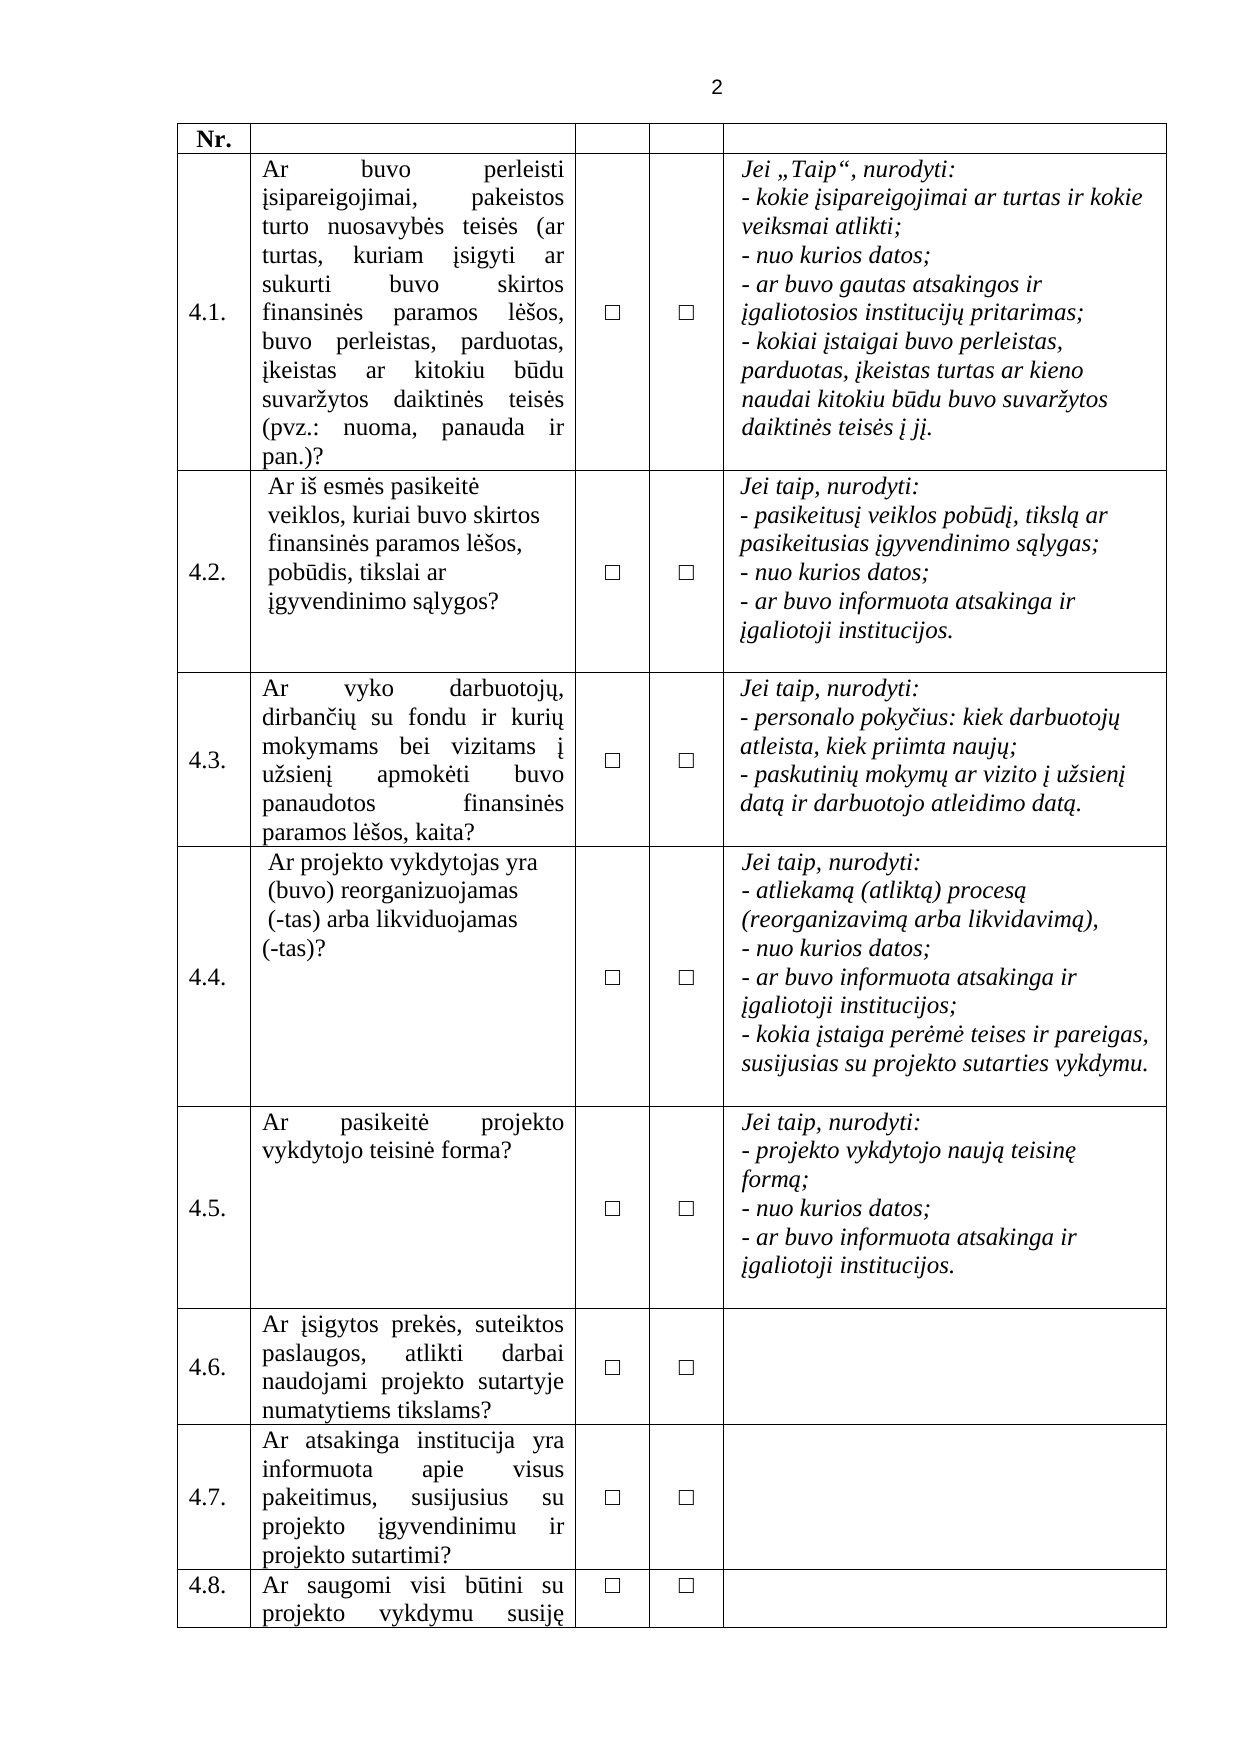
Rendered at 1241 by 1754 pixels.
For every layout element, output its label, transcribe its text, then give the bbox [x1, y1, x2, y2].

table_cell Ar įsigytos prekės, suteiktos paslaugos, atlikti darbai naudojami projekto sutartyje numatytiems tikslams? [251, 1309, 575, 1424]
table_cell Jei taip, nurodyti: - projekto vykdytojo naują teisinę formą; - nuo kurios datos; - ar buvo informuota atsakinga ir įgaliotoji institucijos. [724, 1107, 1166, 1308]
table_cell 4.8. [178, 1570, 250, 1627]
table_cell Jei taip, nurodyti: - personalo pokyčius: kiek darbuotojų atleista, kiek priimta naujų; - paskutinių mokymų ar vizito į užsienį datą ir darbuotojo atleidimo datą. [724, 673, 1166, 846]
table_cell Jei „Taip“, nurodyti: - kokie įsipareigojimai ar turtas ir kokie veiksmai atlikti; - nuo kurios datos; - ar buvo gautas atsakingos ir įgaliotosios institucijų pritarimas; - kokiai įstaigai buvo perleistas, parduotas, įkeistas turtas ar kieno naudai kitokiu būdu buvo suvaržytos daiktinės teisės į jį. [724, 154, 1166, 470]
table_cell □ [650, 1309, 723, 1424]
table_cell [724, 1570, 1166, 1627]
table_cell □ [576, 673, 649, 846]
table_cell □ [576, 471, 649, 672]
table_cell □ [576, 1309, 649, 1424]
table_cell Jei taip, nurodyti: - atliekamą (atliktą) procesą (reorganizavimą arba likvidavimą), - nuo kurios datos; - ar buvo informuota atsakinga ir įgaliotoji institucijos; - kokia įstaiga perėmė teises ir pareigas, susijusias su projekto sutarties vykdymu. [724, 847, 1166, 1106]
table_cell Ar projekto vykdytojas yra (buvo) reorganizuojamas (-tas) arba likviduojamas (-tas)? [251, 847, 575, 1106]
table_cell 4.3. [178, 673, 250, 846]
table_cell □ [650, 154, 723, 470]
table_cell □ [576, 847, 649, 1106]
table_header [251, 124, 575, 153]
table_cell 4.5. [178, 1107, 250, 1308]
table_cell □ [650, 847, 723, 1106]
table_cell [724, 1425, 1166, 1569]
table_cell Ar vyko darbuotojų, dirbančių su fondu ir kurių mokymams bei vizitams į užsienį apmokėti buvo panaudotos finansinės paramos lėšos, kaita? [251, 673, 575, 846]
table_cell 4.4. [178, 847, 250, 1106]
table_cell □ [650, 673, 723, 846]
table_cell □ [576, 1425, 649, 1569]
table_cell 4.2. [178, 471, 250, 672]
table_cell □ [650, 1570, 723, 1627]
table_cell □ [576, 1570, 649, 1627]
table_cell 4.1. [178, 154, 250, 470]
table_cell □ [650, 471, 723, 672]
table_cell Ar buvo perleisti įsipareigojimai, pakeistos turto nuosavybės teisės (ar turtas, kuriam įsigyti ar sukurti buvo skirtos finansinės paramos lėšos, buvo perleistas, parduotas, įkeistas ar kitokiu būdu suvaržytos daiktinės teisės (pvz.: nuoma, panauda ir pan.)? [251, 154, 575, 470]
table_header [724, 124, 1166, 153]
table_cell □ [650, 1107, 723, 1308]
table_cell Ar iš esmės pasikeitė veiklos, kuriai buvo skirtos finansinės paramos lėšos, pobūdis, tikslai ar įgyvendinimo sąlygos? [251, 471, 575, 672]
table_cell Ar saugomi visi būtini su projekto vykdymu susiję [251, 1570, 575, 1627]
table_cell □ [576, 1107, 649, 1308]
table_cell Ar pasikeitė projekto vykdytojo teisinė forma? [251, 1107, 575, 1308]
table_cell 4.6. [178, 1309, 250, 1424]
table_header [576, 124, 649, 153]
table_header [650, 124, 723, 153]
table_header Nr. [178, 124, 250, 153]
table_cell 4.7. [178, 1425, 250, 1569]
table_cell Jei taip, nurodyti: - pasikeitusį veiklos pobūdį, tikslą ar pasikeitusias įgyvendinimo sąlygas; - nuo kurios datos; - ar buvo informuota atsakinga ir įgaliotoji institucijos. [724, 471, 1166, 672]
table_cell □ [576, 154, 649, 470]
table_cell □ [650, 1425, 723, 1569]
table_cell Ar atsakinga institucija yra informuota apie visus pakeitimus, susijusius su projekto įgyvendinimu ir projekto sutartimi? [251, 1425, 575, 1569]
table_cell [724, 1309, 1166, 1424]
